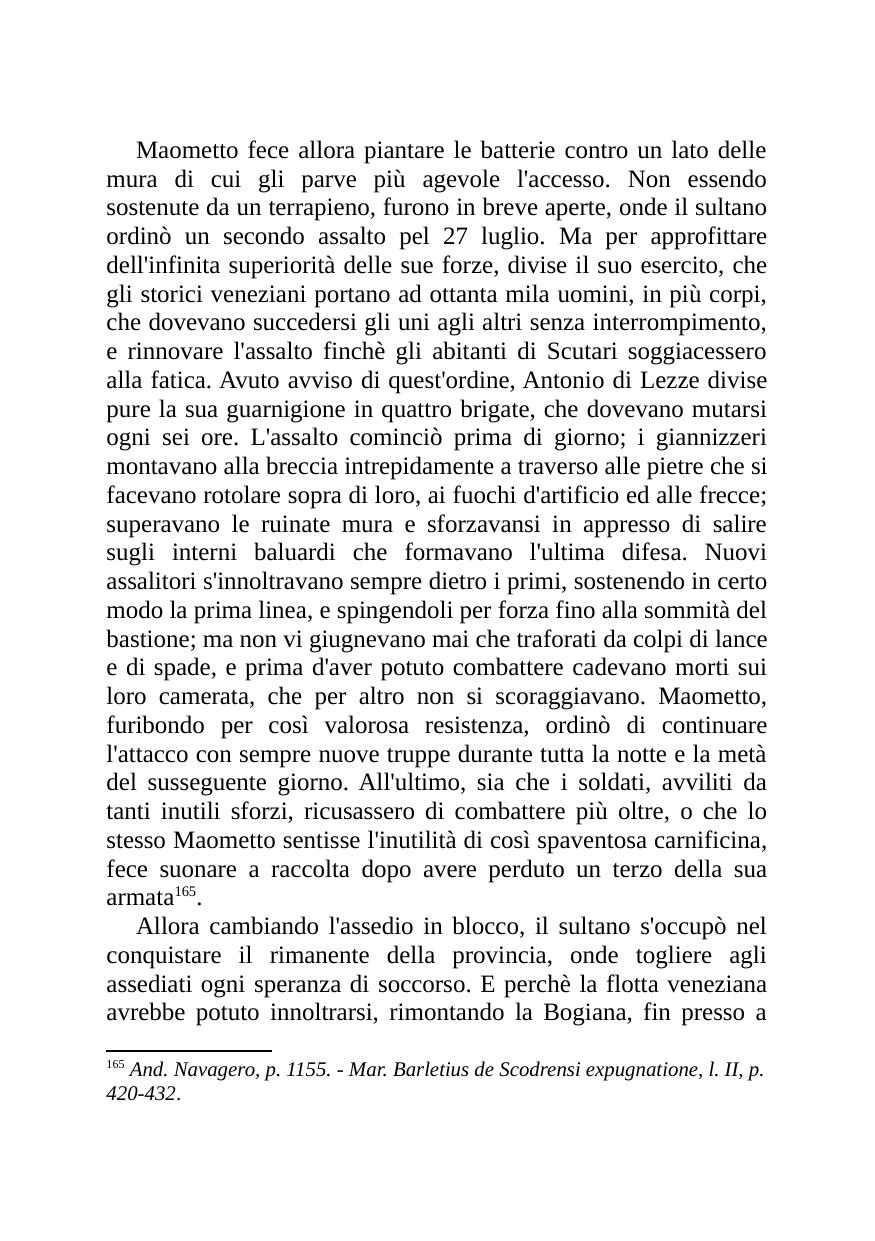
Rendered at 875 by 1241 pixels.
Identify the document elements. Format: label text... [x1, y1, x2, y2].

text Allora cambiando l'assedio in blocco, il sultano s'occupò nel conquistare il rimanente della provincia, onde togliere agli assediati ogni speranza di soccorso. E perchè la flotta veneziana avrebbe potuto innoltrarsi, rimontando la Bogiana, fin presso a [106, 911, 768, 1026]
text And. Navagero, p. 1155. - Mar. Barletius de Scodrensi expugnatione, l. II, p. 420-432. [106, 1057, 768, 1105]
text Maometto fece allora piantare le batterie contro un lato delle mura di cui gli parve più agevole l'accesso. Non essendo sostenute da un terrapieno, furono in breve aperte, onde il sultano ordinò un secondo assalto pel 27 luglio. Ma per approfittare dell'infinita superiorità delle sue forze, divise il suo esercito, che gli storici veneziani portano ad ottanta mila uomini, in più corpi, che dovevano succedersi gli uni agli altri senza interrompimento, e rinnovare l'assalto finchè gli abitanti di Scutari soggiacessero alla fatica. Avuto avviso di quest'ordine, Antonio di Lezze divise pure la sua guarnigione in quattro brigate, che dovevano mutarsi ogni sei ore. L'assalto cominciò prima di giorno; i giannizzeri montavano alla breccia intrepidamente a traverso alle pietre che si facevano rotolare sopra di loro, ai fuochi d'artificio ed alle frecce; superavano le ruinate mura e sforzavansi in appresso di salire sugli interni baluardi che formavano l'ultima difesa. Nuovi assalitori s'innoltravano sempre dietro i primi, sostenendo in certo modo la prima linea, e spingendoli per forza fino alla sommità del bastione; ma non vi giugnevano mai che traforati da colpi di lance e di spade, e prima d'aver potuto combattere cadevano morti sui loro camerata, che per altro non si scoraggiavano. Maometto, furibondo per così valorosa resistenza, ordinò di continuare l'attacco con sempre nuove truppe durante tutta la notte e la metà del susseguente giorno. All'ultimo, sia che i soldati, avviliti da tanti inutili sforzi, ricusassero di combattere più oltre, o che lo stesso Maometto sentisse l'inutilità di così spaventosa carnificina, fece suonare a raccolta dopo avere perduto un terzo della sua armata. [106, 135, 768, 911]
